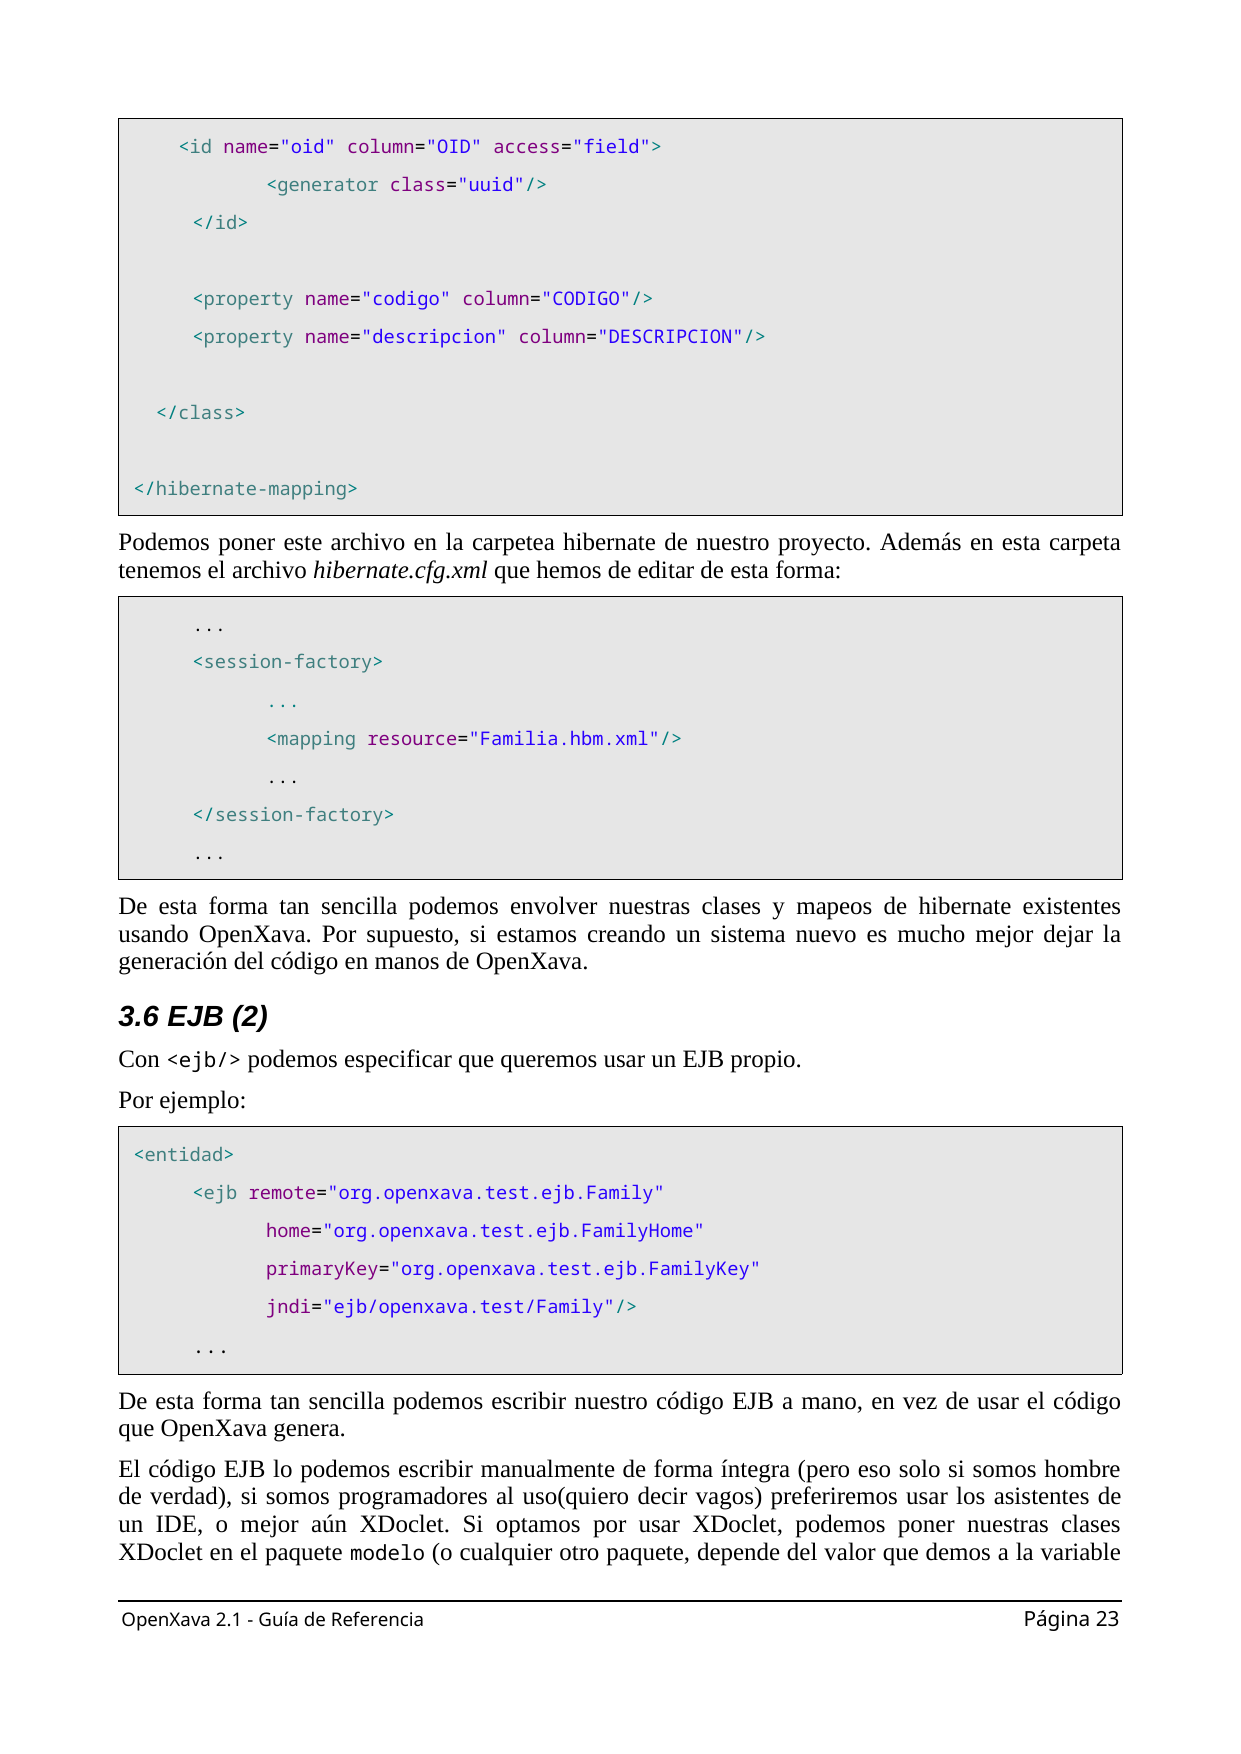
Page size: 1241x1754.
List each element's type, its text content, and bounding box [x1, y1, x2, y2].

text Por ejemplo: [118, 1086, 1122, 1114]
text </class> [119, 384, 1122, 422]
text <generator class="uuid"/> [119, 156, 1122, 194]
text <mapping resource="Familia.hbm.xml"/> [119, 710, 1122, 748]
text Con <ejb/> podemos especificar que queremos usar un EJB propio. [118, 1045, 1122, 1073]
text jndi="ejb/openxava.test/Family"/> [119, 1278, 1122, 1316]
text De esta forma tan sencilla podemos escribir nuestro código EJB a mano, en vez de usar el código que OpenXava genera. [118, 1387, 1122, 1442]
text primaryKey="org.openxava.test.ejb.FamilyKey" [119, 1240, 1122, 1278]
subtitle EJB (2) [118, 1000, 1122, 1033]
text <property name="codigo" column="CODIGO"/> [119, 270, 1122, 308]
text home="org.openxava.test.ejb.FamilyHome" [119, 1202, 1122, 1240]
text De esta forma tan sencilla podemos envolver nuestras clases y mapeos de hibernate existentes usando OpenXava. Por supuesto, si estamos creando un sistema nuevo es mucho mejor dejar la generación del código en manos de OpenXava. [118, 892, 1122, 975]
text ... [119, 672, 1122, 710]
text ... [119, 1316, 1122, 1374]
text Podemos poner este archivo en la carpetea hibernate de nuestro proyecto. Además en esta carpeta tenemos el archivo hibernate.cfg.xml que hemos de editar de esta forma: [118, 528, 1122, 583]
text <entidad> [119, 1127, 1122, 1164]
text ... [119, 597, 1122, 634]
text ... [119, 824, 1122, 879]
text <id name="oid" column="OID" access="field"> [119, 119, 1122, 156]
text El código EJB lo podemos escribir manualmente de forma íntegra (pero eso solo si somos hombre de verdad), si somos programadores al uso(quiero decir vagos) preferiremos usar los asistentes de un IDE, o mejor aún XDoclet. Si optamos por usar XDoclet, podemos poner nuestras clases XDoclet en el paquete modelo (o cualquier otro paquete, depende del valor que demos a la variable [118, 1455, 1122, 1566]
text <property name="descripcion" column="DESCRIPCION"/> [119, 308, 1122, 346]
text <ejb remote="org.openxava.test.ejb.Family" [119, 1164, 1122, 1202]
text </hibernate-mapping> [119, 460, 1122, 515]
text ... [119, 748, 1122, 786]
text <session-factory> [119, 634, 1122, 672]
text </session-factory> [119, 786, 1122, 824]
text </id> [119, 194, 1122, 232]
